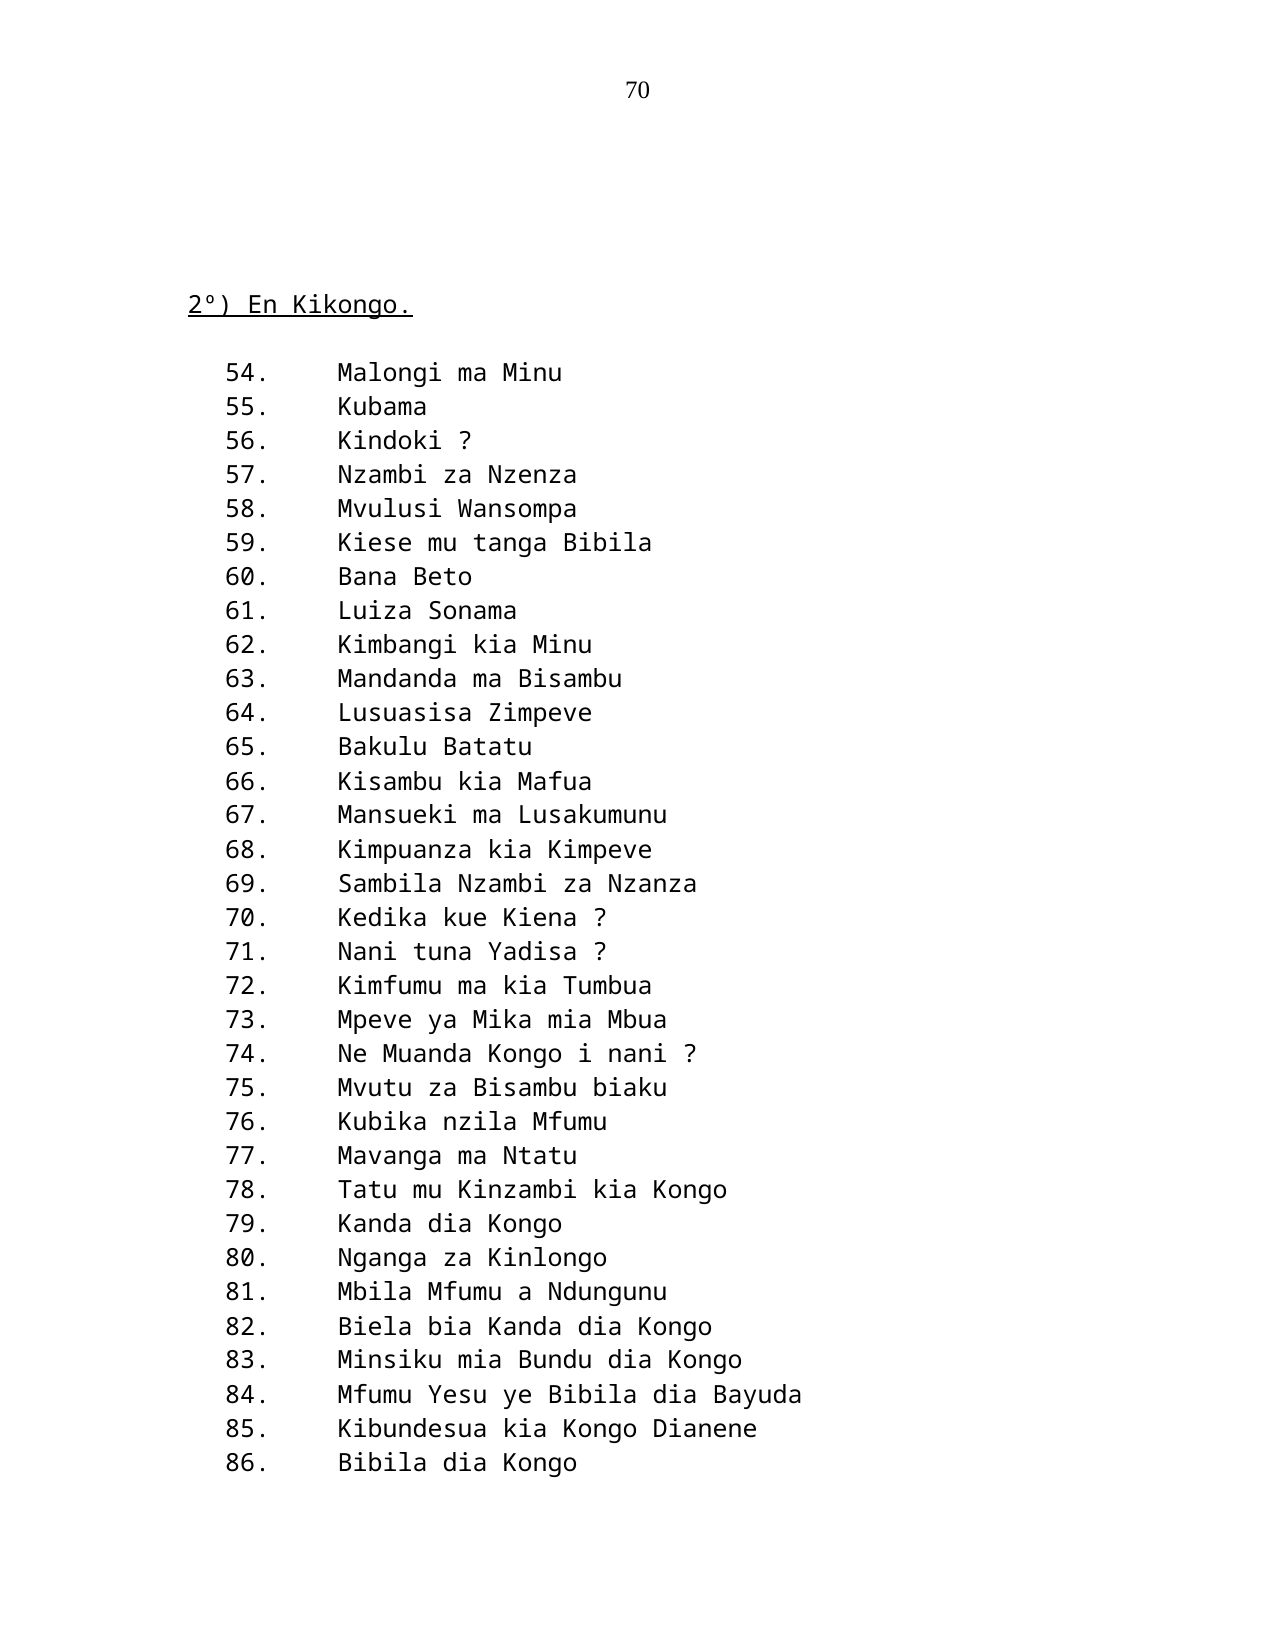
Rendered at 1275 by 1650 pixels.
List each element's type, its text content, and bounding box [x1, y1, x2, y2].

list Mfumu Yesu ye Bibila dia Bayuda [225, 1376, 1087, 1410]
list Kedika kue Kiena ? [225, 899, 1087, 933]
list Kisambu kia Mafua [225, 763, 1087, 797]
list Tatu mu Kinzambi kia Kongo [225, 1172, 1087, 1206]
list Kubika nzila Mfumu [225, 1104, 1087, 1138]
list Kimfumu ma kia Tumbua [225, 967, 1087, 1002]
list Sambila Nzambi za Nzanza [225, 865, 1087, 899]
list Ne Muanda Kongo i nani ? [225, 1036, 1087, 1070]
list Kimpuanza kia Kimpeve [225, 831, 1087, 865]
list Mvutu za Bisambu biaku [225, 1070, 1087, 1104]
text 2º) En Kikongo. [187, 286, 1087, 320]
list Malongi ma Minu [225, 354, 1087, 388]
list Mandanda ma Bisambu [225, 661, 1087, 695]
list Kiese mu tanga Bibila [225, 525, 1087, 559]
list Luiza Sonama [225, 593, 1087, 627]
list Lusuasisa Zimpeve [225, 695, 1087, 729]
list Kanda dia Kongo [225, 1206, 1087, 1240]
list Kibundesua kia Kongo Dianene [225, 1410, 1087, 1444]
list Bakulu Batatu [225, 729, 1087, 763]
list Mvulusi Wansompa [225, 491, 1087, 525]
list Kubama [225, 388, 1087, 422]
list Kindoki ? [225, 422, 1087, 457]
list Bana Beto [225, 559, 1087, 593]
list Mpeve ya Mika mia Mbua [225, 1002, 1087, 1036]
list Nganga za Kinlongo [225, 1240, 1087, 1274]
list Bibila dia Kongo [225, 1444, 1087, 1478]
list Mansueki ma Lusakumunu [225, 797, 1087, 831]
list Nzambi za Nzenza [225, 457, 1087, 491]
list Mbila Mfumu a Ndungunu [225, 1274, 1087, 1308]
list Mavanga ma Ntatu [225, 1138, 1087, 1172]
list Kimbangi kia Minu [225, 627, 1087, 661]
list Minsiku mia Bundu dia Kongo [225, 1342, 1087, 1376]
list Biela bia Kanda dia Kongo [225, 1308, 1087, 1342]
list Nani tuna Yadisa ? [225, 933, 1087, 967]
